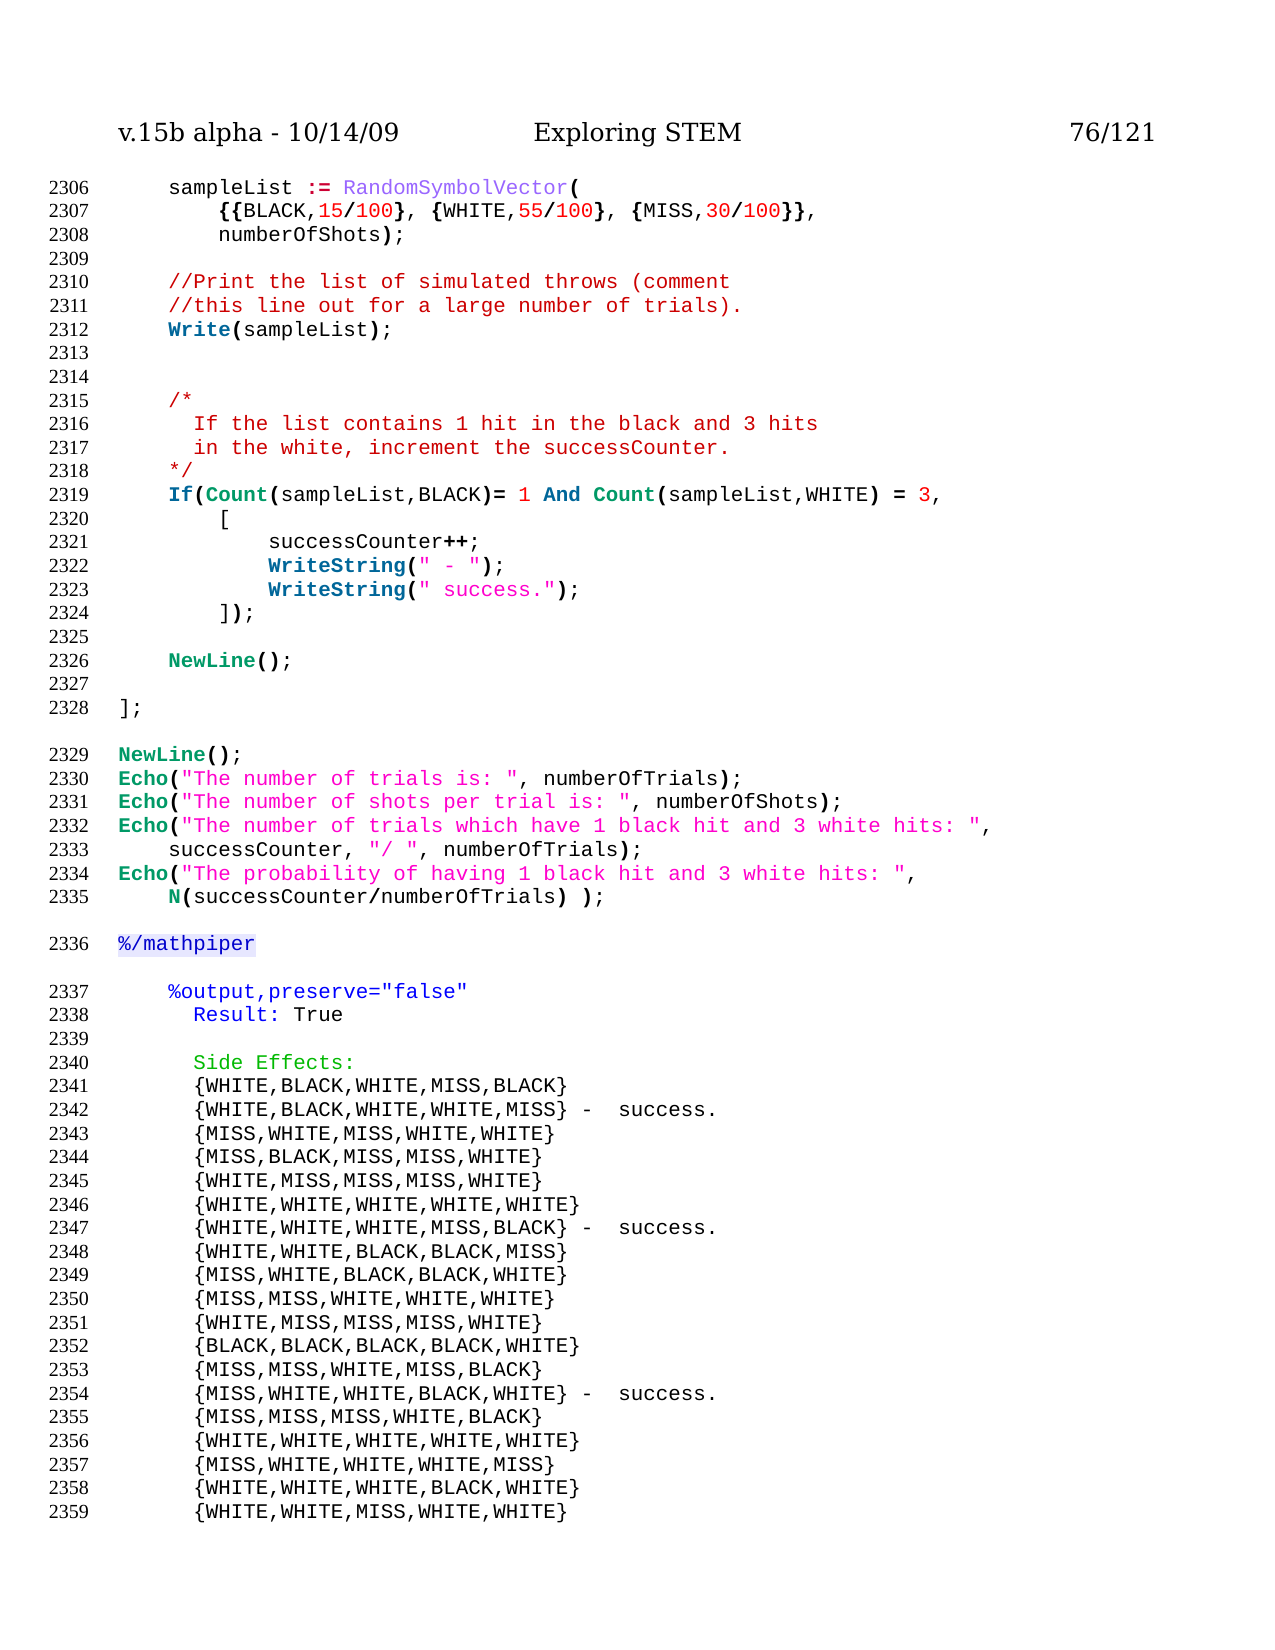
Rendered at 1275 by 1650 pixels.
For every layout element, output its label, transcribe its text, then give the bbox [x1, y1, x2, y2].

text {WHITE,WHITE,WHITE,MISS,BLACK} - success. [118, 1217, 1157, 1241]
text Echo("The probability of having 1 black hit and 3 white hits: ", [118, 862, 1157, 886]
text {WHITE,BLACK,WHITE,WHITE,MISS} - success. [118, 1099, 1157, 1123]
text {WHITE,WHITE,BLACK,BLACK,MISS} [118, 1241, 1157, 1264]
text N(successCounter/numberOfTrials) ); [118, 886, 1157, 910]
text %output,preserve="false" [118, 981, 1157, 1004]
text Echo("The number of trials is: ", numberOfTrials); [118, 768, 1157, 792]
text Write(sampleList); [118, 319, 1157, 342]
text {MISS,WHITE,WHITE,WHITE,MISS} [118, 1454, 1157, 1477]
text Side Effects: [118, 1052, 1157, 1075]
text {WHITE,WHITE,WHITE,BLACK,WHITE} [118, 1477, 1157, 1501]
text //this line out for a large number of trials). [118, 295, 1157, 319]
text {MISS,MISS,MISS,WHITE,BLACK} [118, 1406, 1157, 1430]
text /* [118, 389, 1157, 413]
text Echo("The number of shots per trial is: ", numberOfShots); [118, 792, 1157, 815]
text {MISS,BLACK,MISS,MISS,WHITE} [118, 1146, 1157, 1170]
text //Print the list of simulated throws (comment [118, 271, 1157, 295]
text successCounter++; [118, 531, 1157, 555]
text {MISS,WHITE,BLACK,BLACK,WHITE} [118, 1264, 1157, 1288]
text {WHITE,MISS,MISS,MISS,WHITE} [118, 1312, 1157, 1335]
text {WHITE,BLACK,WHITE,MISS,BLACK} [118, 1075, 1157, 1099]
text ]; [118, 697, 1157, 721]
text Result: True [118, 1004, 1157, 1028]
text {WHITE,WHITE,WHITE,WHITE,WHITE} [118, 1193, 1157, 1217]
text Echo("The number of trials which have 1 black hit and 3 white hits: ", [118, 815, 1157, 839]
text If the list contains 1 hit in the black and 3 hits [118, 413, 1157, 437]
text */ [118, 461, 1157, 484]
text numberOfShots); [118, 224, 1157, 248]
text WriteString(" - "); [118, 555, 1157, 579]
text {MISS,WHITE,WHITE,BLACK,WHITE} - success. [118, 1383, 1157, 1406]
text successCounter, "/ ", numberOfTrials); [118, 839, 1157, 862]
text {{BLACK,15/100}, {WHITE,55/100}, {MISS,30/100}}, [118, 200, 1157, 224]
text If(Count(sampleList,BLACK)= 1 And Count(sampleList,WHITE) = 3, [118, 484, 1157, 508]
text {WHITE,WHITE,MISS,WHITE,WHITE} [118, 1501, 1157, 1524]
text [ [118, 508, 1157, 531]
text NewLine(); [118, 744, 1157, 768]
text %/mathpiper [118, 933, 1157, 957]
text {MISS,MISS,WHITE,WHITE,WHITE} [118, 1288, 1157, 1312]
text ]); [118, 602, 1157, 626]
text in the white, increment the successCounter. [118, 437, 1157, 461]
text {BLACK,BLACK,BLACK,BLACK,WHITE} [118, 1335, 1157, 1359]
text WriteString(" success."); [118, 579, 1157, 602]
text {WHITE,MISS,MISS,MISS,WHITE} [118, 1170, 1157, 1193]
text {WHITE,WHITE,WHITE,WHITE,WHITE} [118, 1430, 1157, 1454]
text NewLine(); [118, 650, 1157, 673]
text sampleList := RandomSymbolVector( [118, 177, 1157, 200]
text {MISS,MISS,WHITE,MISS,BLACK} [118, 1359, 1157, 1383]
text {MISS,WHITE,MISS,WHITE,WHITE} [118, 1123, 1157, 1146]
